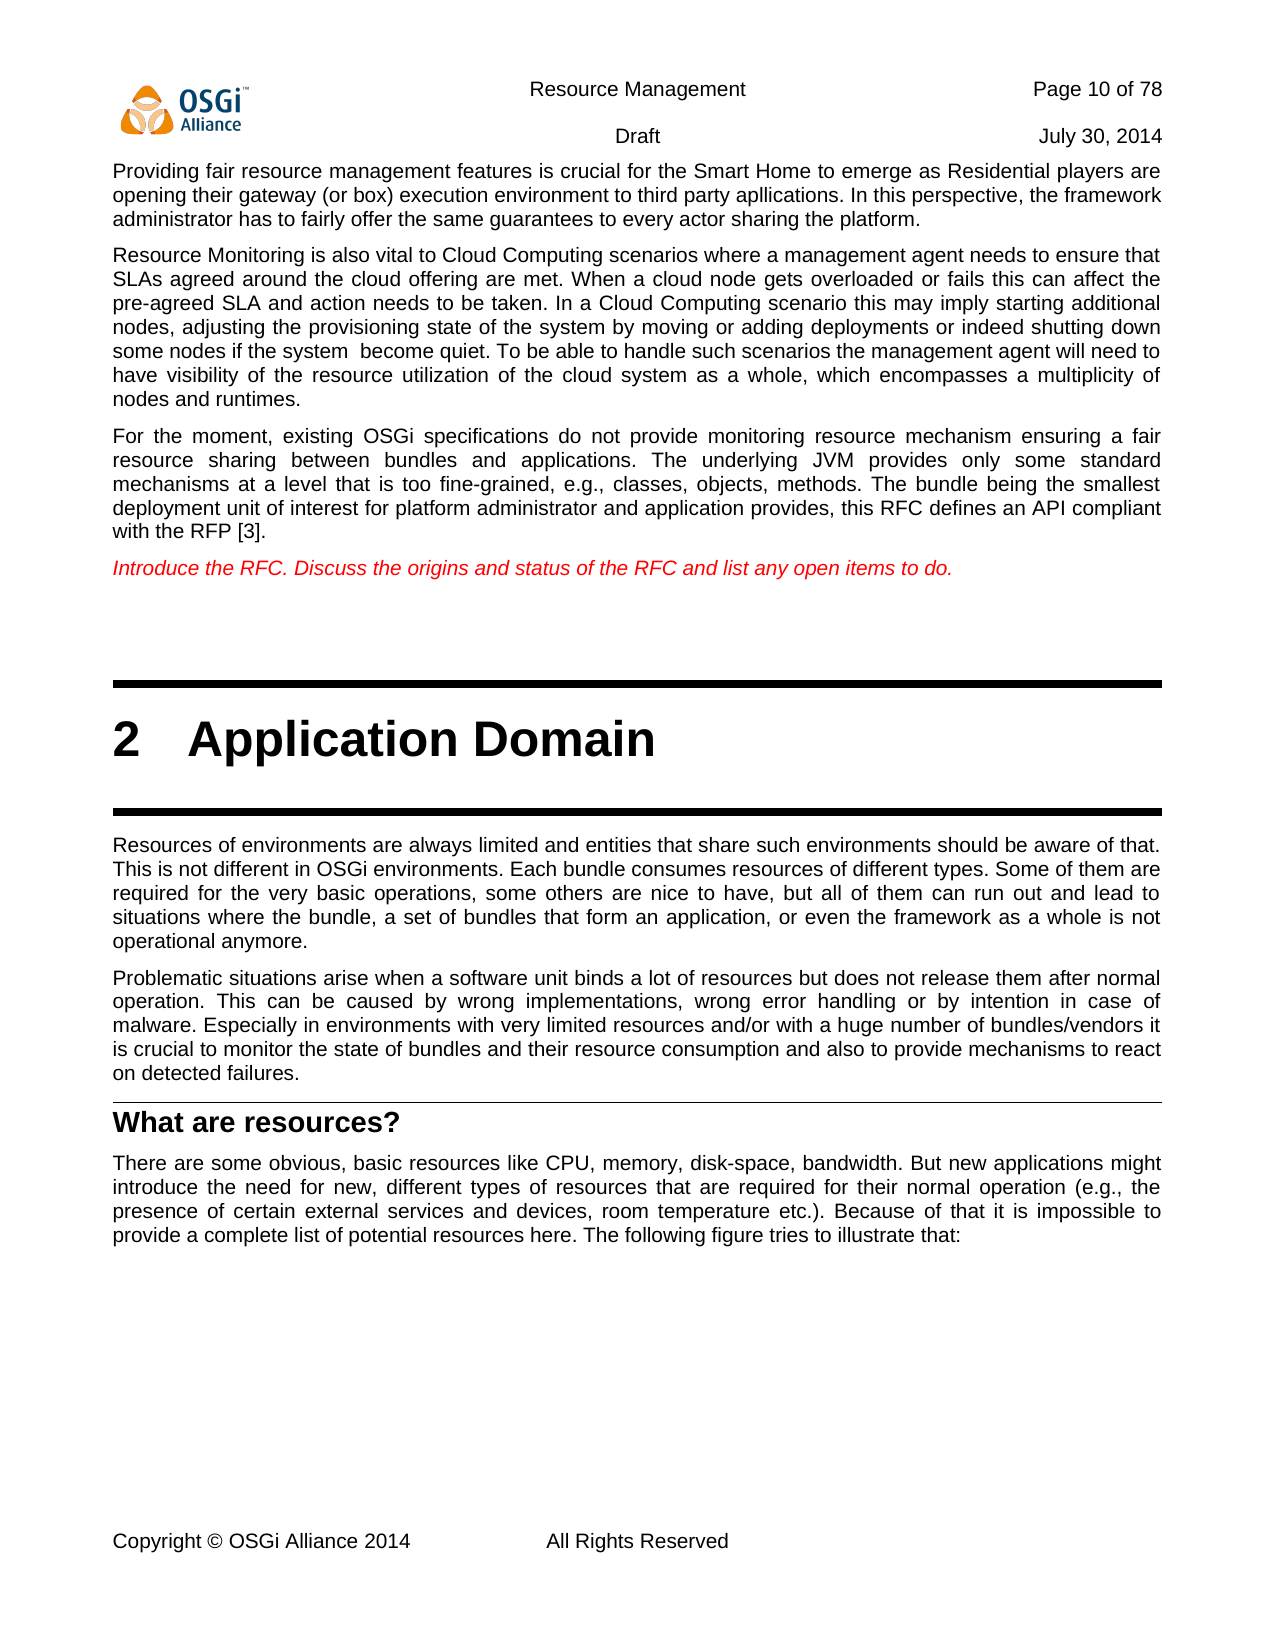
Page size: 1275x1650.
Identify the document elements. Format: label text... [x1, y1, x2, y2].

text For the moment, existing OSGi specifications do not provide monitoring resource mechanism ensuring a fair resource sharing between bundles and applications. The underlying JVM provides only some standard mechanisms at a level that is too fine-grained, e.g., classes, objects, methods. The bundle being the smallest deployment unit of interest for platform administrator and application provides, this RFC defines an API compliant with the RFP [3]. [112, 423, 1162, 543]
picture [113, 78, 257, 142]
text Problematic situations arise when a software unit binds a lot of resources but does not release them after normal operation. This can be caused by wrong implementations, wrong error handling or by intention in case of malware. Especially in environments with very limited resources and/or with a huge number of bundles/vendors it is crucial to monitor the state of bundles and their resource consumption and also to provide mechanisms to react on detected failures. [112, 965, 1162, 1085]
text Resources of environments are always limited and entities that share such environments should be aware of that. This is not different in OSGi environments. Each bundle consumes resources of different types. Some of them are required for the very basic operations, some others are nice to have, but all of them can run out and lead to situations where the bundle, a set of bundles that form an application, or even the framework as a whole is not operational anymore. [112, 833, 1162, 953]
text Introduce the RFC. Discuss the origins and status of the RFC and list any open items to do. [112, 556, 1162, 580]
text There are some obvious, basic resources like CPU, memory, disk-space, bandwidth. But new applications might introduce the need for new, different types of resources that are required for their normal operation (e.g., the presence of certain external services and devices, room temperature etc.). Because of that it is impossible to provide a complete list of potential resources here. The following figure tries to illustrate that: [112, 1151, 1162, 1247]
text Providing fair resource management features is crucial for the Smart Home to emerge as Residential players are opening their gateway (or box) execution environment to third party apllications. In this perspective, the framework administrator has to fairly offer the same guarantees to every actor sharing the platform. [112, 159, 1162, 231]
subtitle What are resources? [112, 1103, 1162, 1138]
subtitle Application Domain [112, 681, 1162, 816]
text Resource Monitoring is also vital to Cloud Computing scenarios where a management agent needs to ensure that SLAs agreed around the cloud offering are met. When a cloud node gets overloaded or fails this can affect the pre-agreed SLA and action needs to be taken. In a Cloud Computing scenario this may imply starting additional nodes, adjusting the provisioning state of the system by moving or adding deployments or indeed shutting down some nodes if the system become quiet. To be able to handle such scenarios the management agent will need to have visibility of the resource utilization of the cloud system as a whole, which encompasses a multiplicity of nodes and runtimes. [112, 243, 1162, 411]
